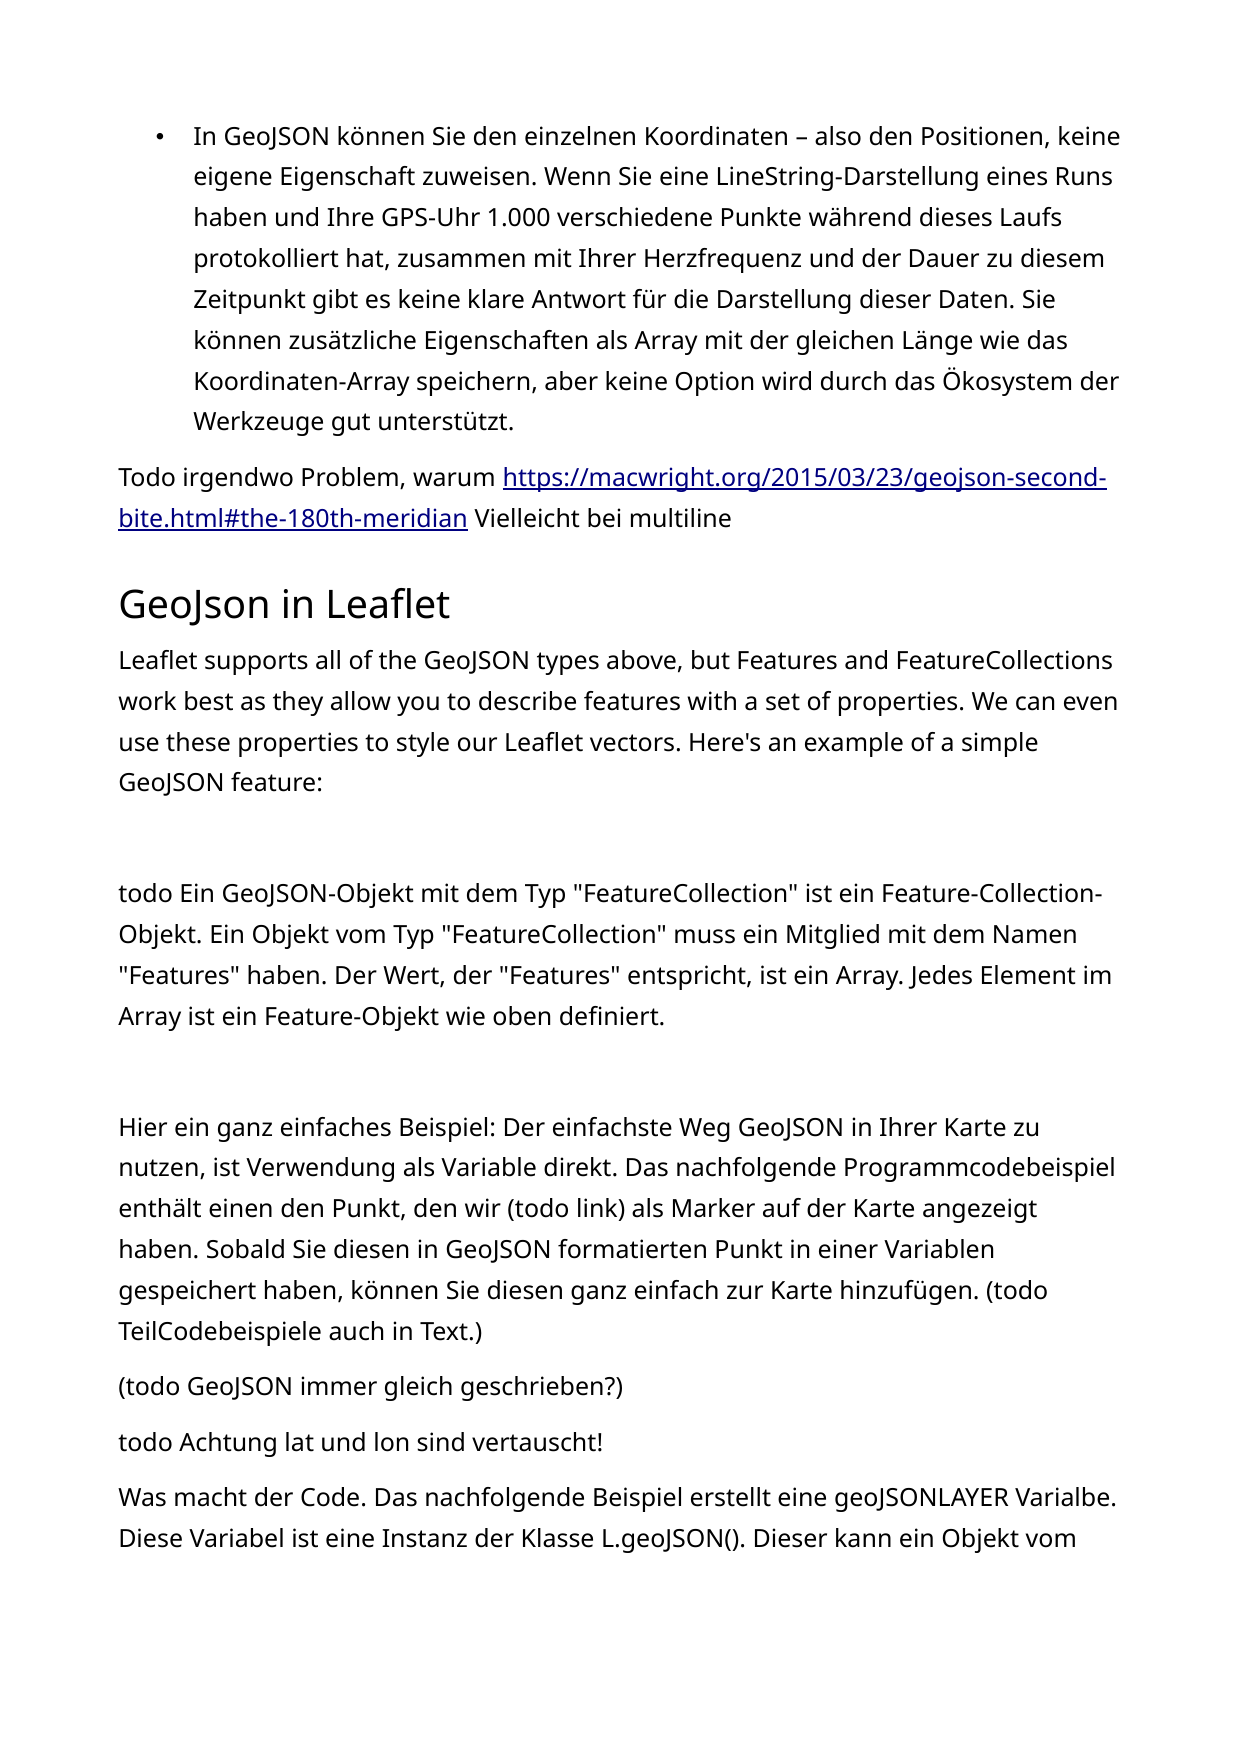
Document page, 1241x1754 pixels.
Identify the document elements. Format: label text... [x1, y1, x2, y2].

text todo Ein GeoJSON-Objekt mit dem Typ "FeatureCollection" ist ein Feature-Collection-Objekt. Ein Objekt vom Typ "FeatureCollection" muss ein Mitglied mit dem Namen "Features" haben. Der Wert, der "Features" entspricht, ist ein Array. Jedes Element im Array ist ein Feature-Objekt wie oben definiert. [118, 876, 1122, 1032]
text Hier ein ganz einfaches Beispiel: Der einfachste Weg GeoJSON in Ihrer Karte zu nutzen, ist Verwendung als Variable direkt. Das nachfolgende Programmcodebeispiel enthält einen den Punkt, den wir (todo link) als Marker auf der Karte angezeigt haben. Sobald Sie diesen in GeoJSON formatierten Punkt in einer Variablen gespeichert haben, können Sie diesen ganz einfach zur Karte hinzufügen. (todo TeilCodebeispiele auch in Text.) [118, 1109, 1122, 1347]
text Todo irgendwo Problem, warum https://macwright.org/2015/03/23/geojson-second-bite.html#the-180th-meridian Vielleicht bei multiline [118, 459, 1122, 534]
text Was macht der Code. Das nachfolgende Beispiel erstellt eine geoJSONLAYER Varialbe. Diese Variabel ist eine Instanz der Klasse L.geoJSON(). Dieser kann ein Objekt vom [118, 1480, 1122, 1554]
list In GeoJSON können Sie den einzelnen Koordinaten – also den Positionen, keine eigene Eigenschaft zuweisen. Wenn Sie eine LineString-Darstellung eines Runs haben und Ihre GPS-Uhr 1.000 verschiedene Punkte während dieses Laufs protokolliert hat, zusammen mit Ihrer Herzfrequenz und der Dauer zu diesem Zeitpunkt gibt es keine klare Antwort für die Darstellung dieser Daten. Sie können zusätzliche Eigenschaften als Array mit der gleichen Länge wie das Koordinaten-Array speichern, aber keine Option wird durch das Ökosystem der Werkzeuge gut unterstützt. [156, 118, 1122, 438]
text (todo GeoJSON immer gleich geschrieben?) [118, 1369, 1122, 1403]
subtitle GeoJson in Leaflet [118, 576, 1122, 630]
text Leaflet supports all of the GeoJSON types above, but Features and FeatureCollections work best as they allow you to describe features with a set of properties. We can even use these properties to style our Leaflet vectors. Here's an example of a simple GeoJSON feature: [118, 643, 1122, 799]
text todo Achtung lat und lon sind vertauscht! [118, 1424, 1122, 1458]
